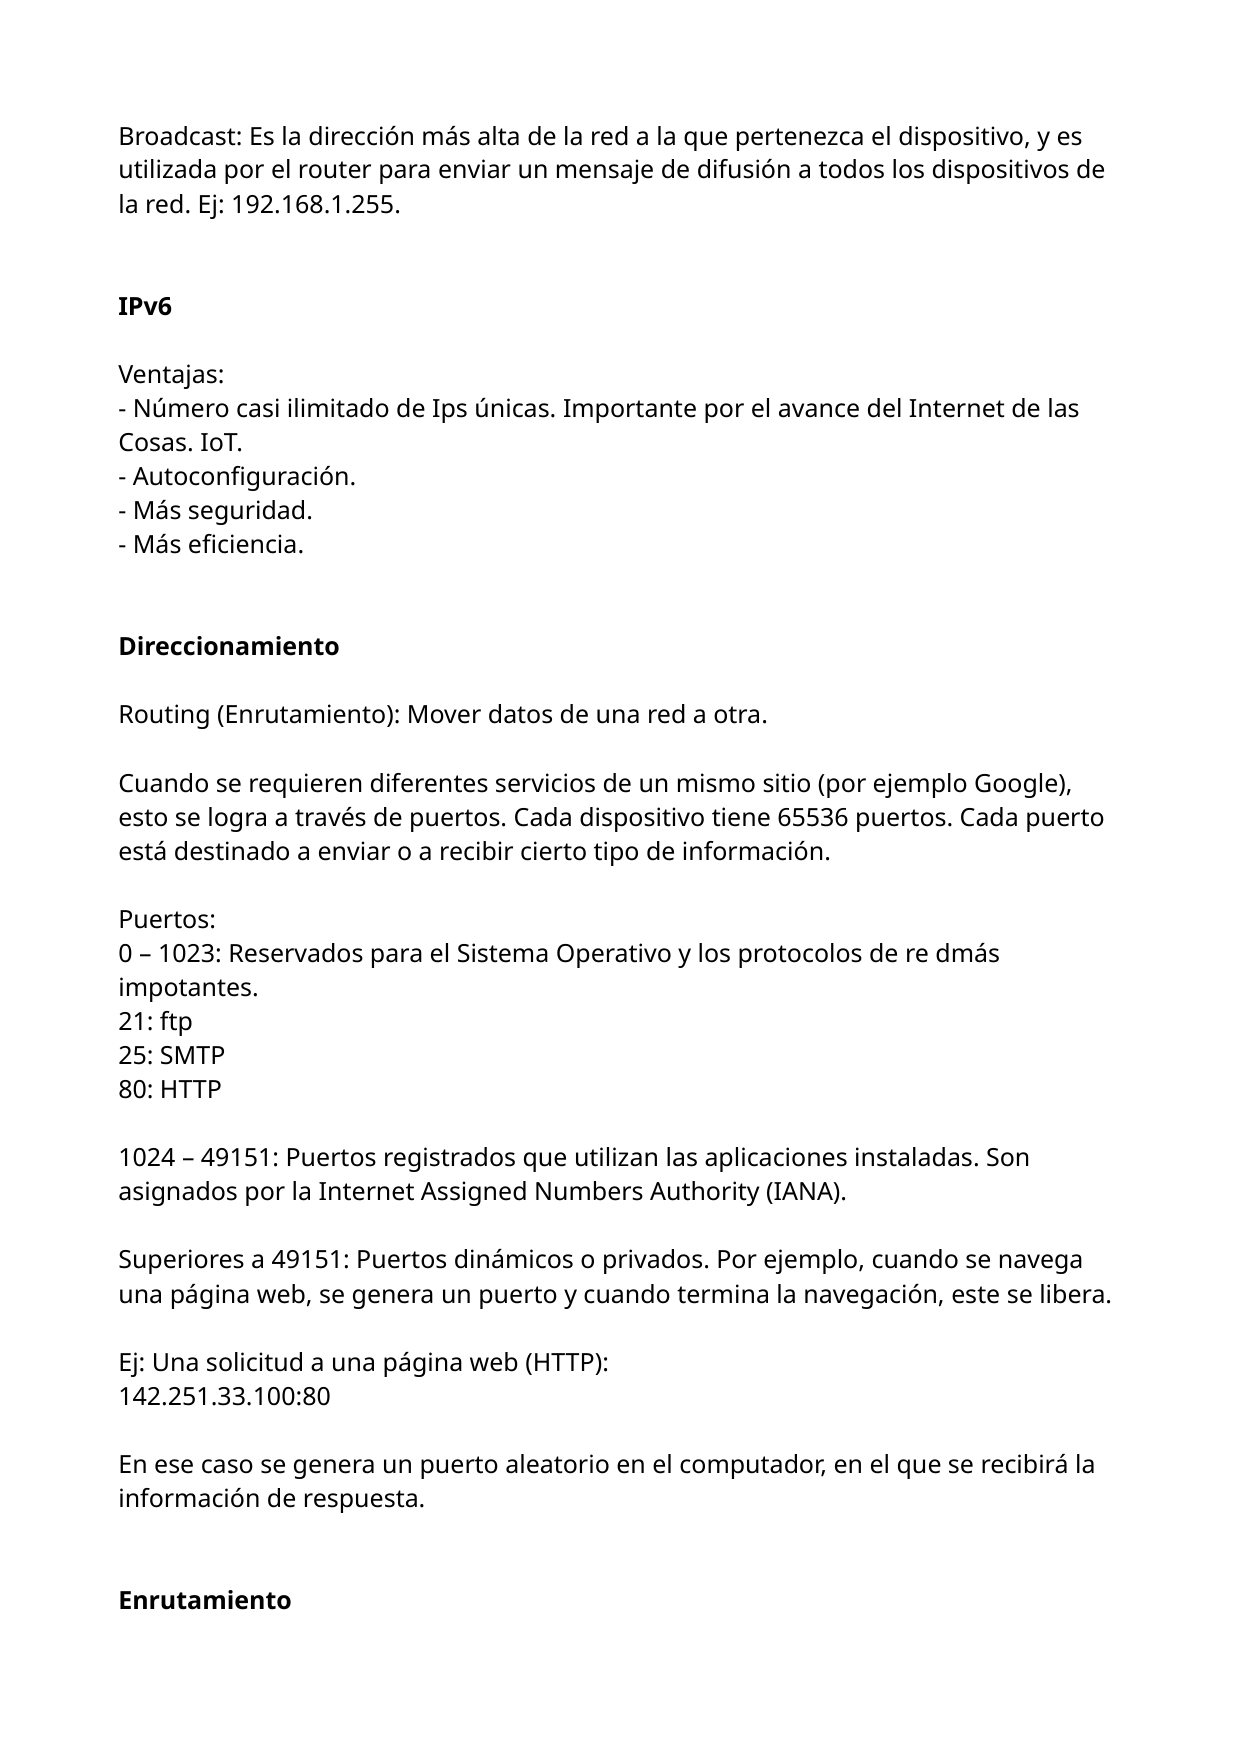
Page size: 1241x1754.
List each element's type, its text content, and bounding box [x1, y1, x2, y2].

text 80: HTTP [118, 1072, 1122, 1106]
text En ese caso se genera un puerto aleatorio en el computador, en el que se recibirá la información de respuesta. [118, 1447, 1122, 1515]
text - Más eficiencia. [118, 527, 1122, 561]
text Cuando se requieren diferentes servicios de un mismo sitio (por ejemplo Google), esto se logra a través de puertos. Cada dispositivo tiene 65536 puertos. Cada puerto está destinado a enviar o a recibir cierto tipo de información. [118, 765, 1122, 867]
text Ej: Una solicitud a una página web (HTTP): [118, 1344, 1122, 1378]
text 142.251.33.100:80 [118, 1378, 1122, 1412]
text Direccionamiento [118, 629, 1122, 663]
text Superiores a 49151: Puertos dinámicos o privados. Por ejemplo, cuando se navega una página web, se genera un puerto y cuando termina la navegación, este se libera. [118, 1242, 1122, 1310]
text - Más seguridad. [118, 493, 1122, 527]
text - Número casi ilimitado de Ips únicas. Importante por el avance del Internet de las Cosas. IoT. [118, 391, 1122, 459]
text Puertos: [118, 902, 1122, 936]
text 21: ftp [118, 1004, 1122, 1038]
text Broadcast: Es la dirección más alta de la red a la que pertenezca el dispositivo, y es utilizada por el router para enviar un mensaje de difusión a todos los dispositivos de la red. Ej: 192.168.1.255. [118, 118, 1122, 220]
text IPv6 [118, 288, 1122, 322]
text Enrutamiento [118, 1583, 1122, 1617]
text 25: SMTP [118, 1038, 1122, 1072]
text 0 – 1023: Reservados para el Sistema Operativo y los protocolos de re dmás impotantes. [118, 936, 1122, 1004]
text Routing (Enrutamiento): Mover datos de una red a otra. [118, 697, 1122, 731]
text Ventajas: [118, 357, 1122, 391]
text 1024 – 49151: Puertos registrados que utilizan las aplicaciones instaladas. Son asignados por la Internet Assigned Numbers Authority (IANA). [118, 1140, 1122, 1208]
text - Autoconfiguración. [118, 459, 1122, 493]
